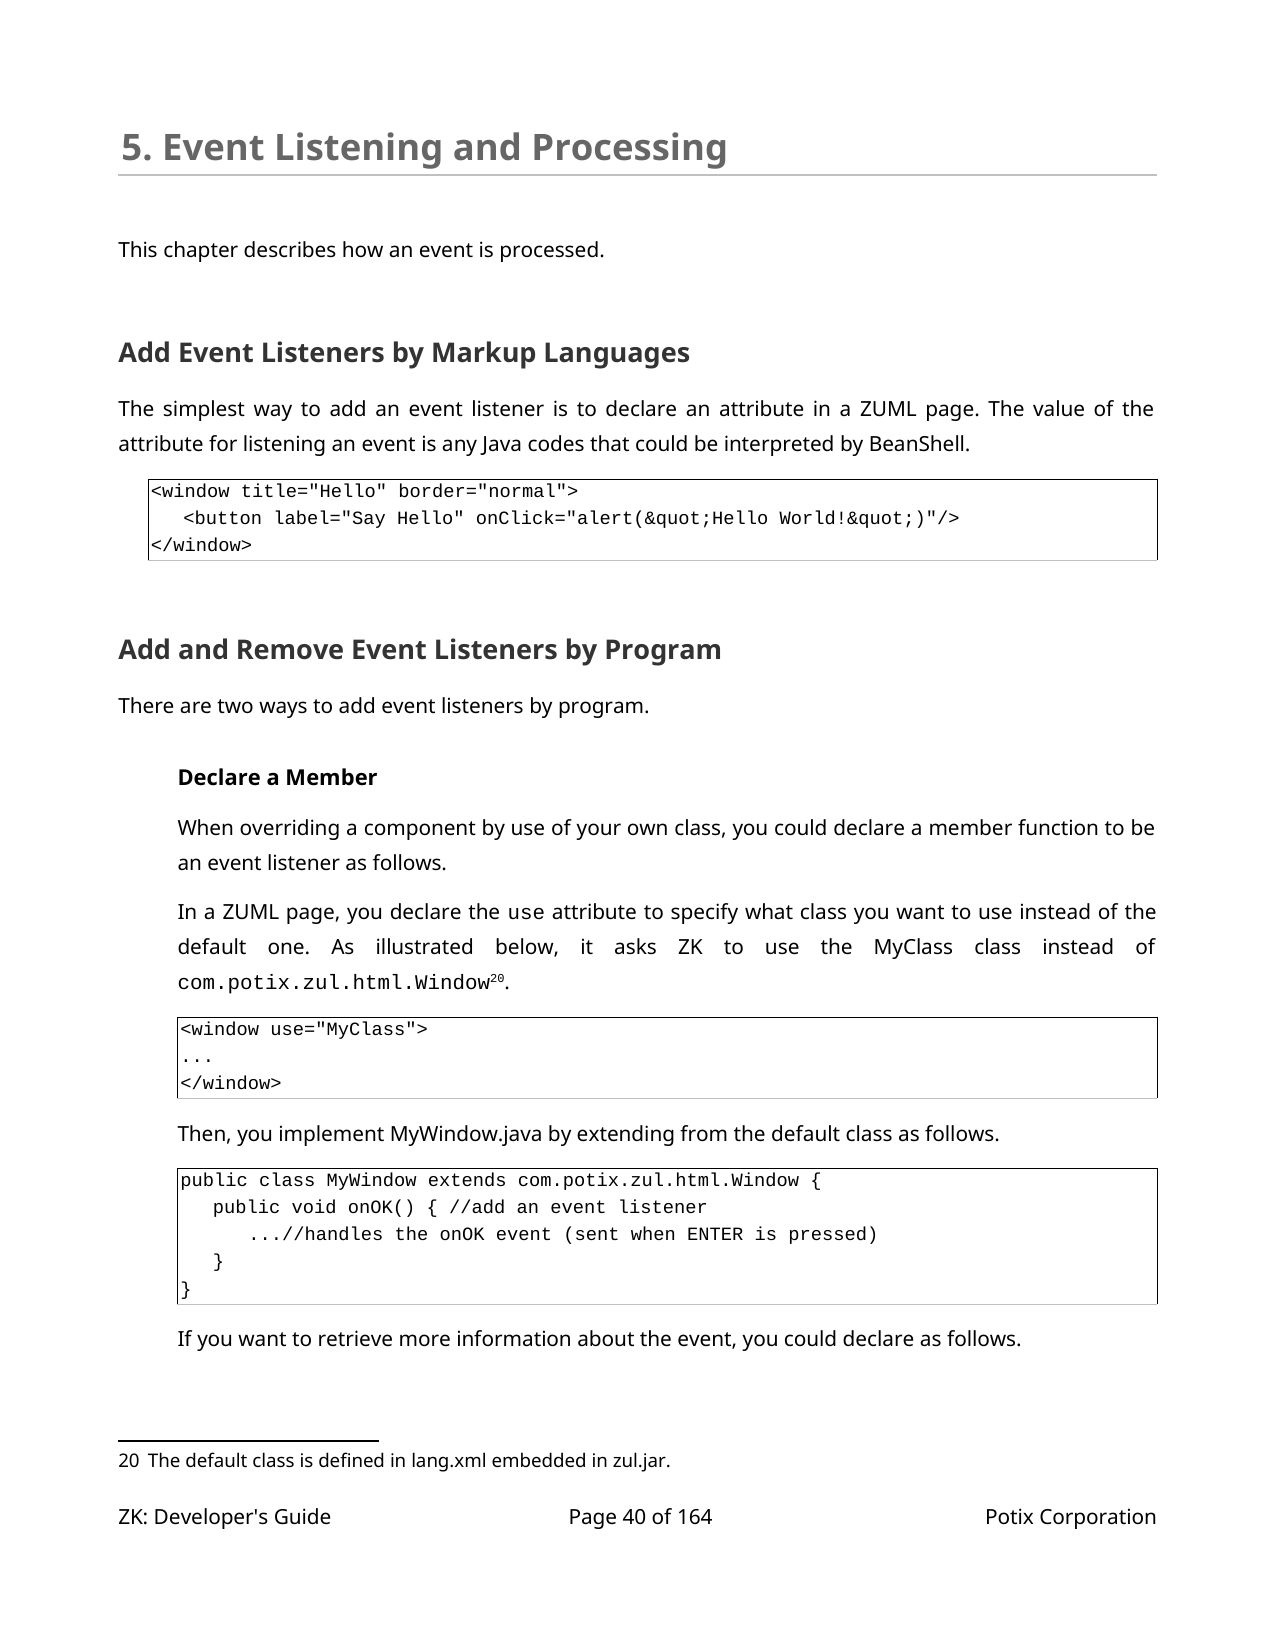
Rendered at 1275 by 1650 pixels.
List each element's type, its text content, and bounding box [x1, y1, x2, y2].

text </window> [149, 533, 1157, 560]
subtitle Add Event Listeners by Markup Languages [118, 334, 1157, 371]
subtitle 5. Event Listening and Processing [118, 118, 1157, 174]
text When overriding a component by use of your own class, you could declare a member function to be an event listener as follows. [177, 813, 1157, 876]
text } [178, 1249, 1157, 1274]
text public void onOK() { //add an event listener [178, 1195, 1157, 1219]
text The default class is defined in lang.xml embedded in zul.jar. [118, 1447, 1157, 1473]
text This chapter describes how an event is processed. [118, 235, 1157, 263]
text <button label="Say Hello" onClick="alert(&quot;Hello World!&quot;)"/> [149, 506, 1157, 530]
text If you want to retrieve more information about the event, you could declare as follows. [177, 1324, 1157, 1353]
text ...//handles the onOK event (sent when ENTER is pressed) [178, 1222, 1157, 1246]
text public class MyWindow extends com.potix.zul.html.Window { [178, 1169, 1157, 1192]
text The simplest way to add an event listener is to declare an attribute in a ZUML page. The value of the attribute for listening an event is any Java codes that could be interpreted by BeanShell. [118, 394, 1157, 458]
text There are two ways to add event listeners by program. [118, 691, 1157, 719]
text <window use="MyClass"> [178, 1018, 1157, 1041]
text } [178, 1277, 1157, 1304]
text ... [178, 1044, 1157, 1068]
text In a ZUML page, you declare the use attribute to specify what class you want to use instead of the default one. As illustrated below, it asks ZK to use the MyClass class instead of com.potix.zul.html.Window. [177, 897, 1157, 996]
subtitle Declare a Member [177, 762, 1157, 792]
text </window> [178, 1071, 1157, 1098]
subtitle Add and Remove Event Listeners by Program [118, 631, 1157, 668]
text <window title="Hello" border="normal"> [149, 480, 1157, 503]
text Then, you implement MyWindow.java by extending from the default class as follows. [177, 1119, 1157, 1147]
